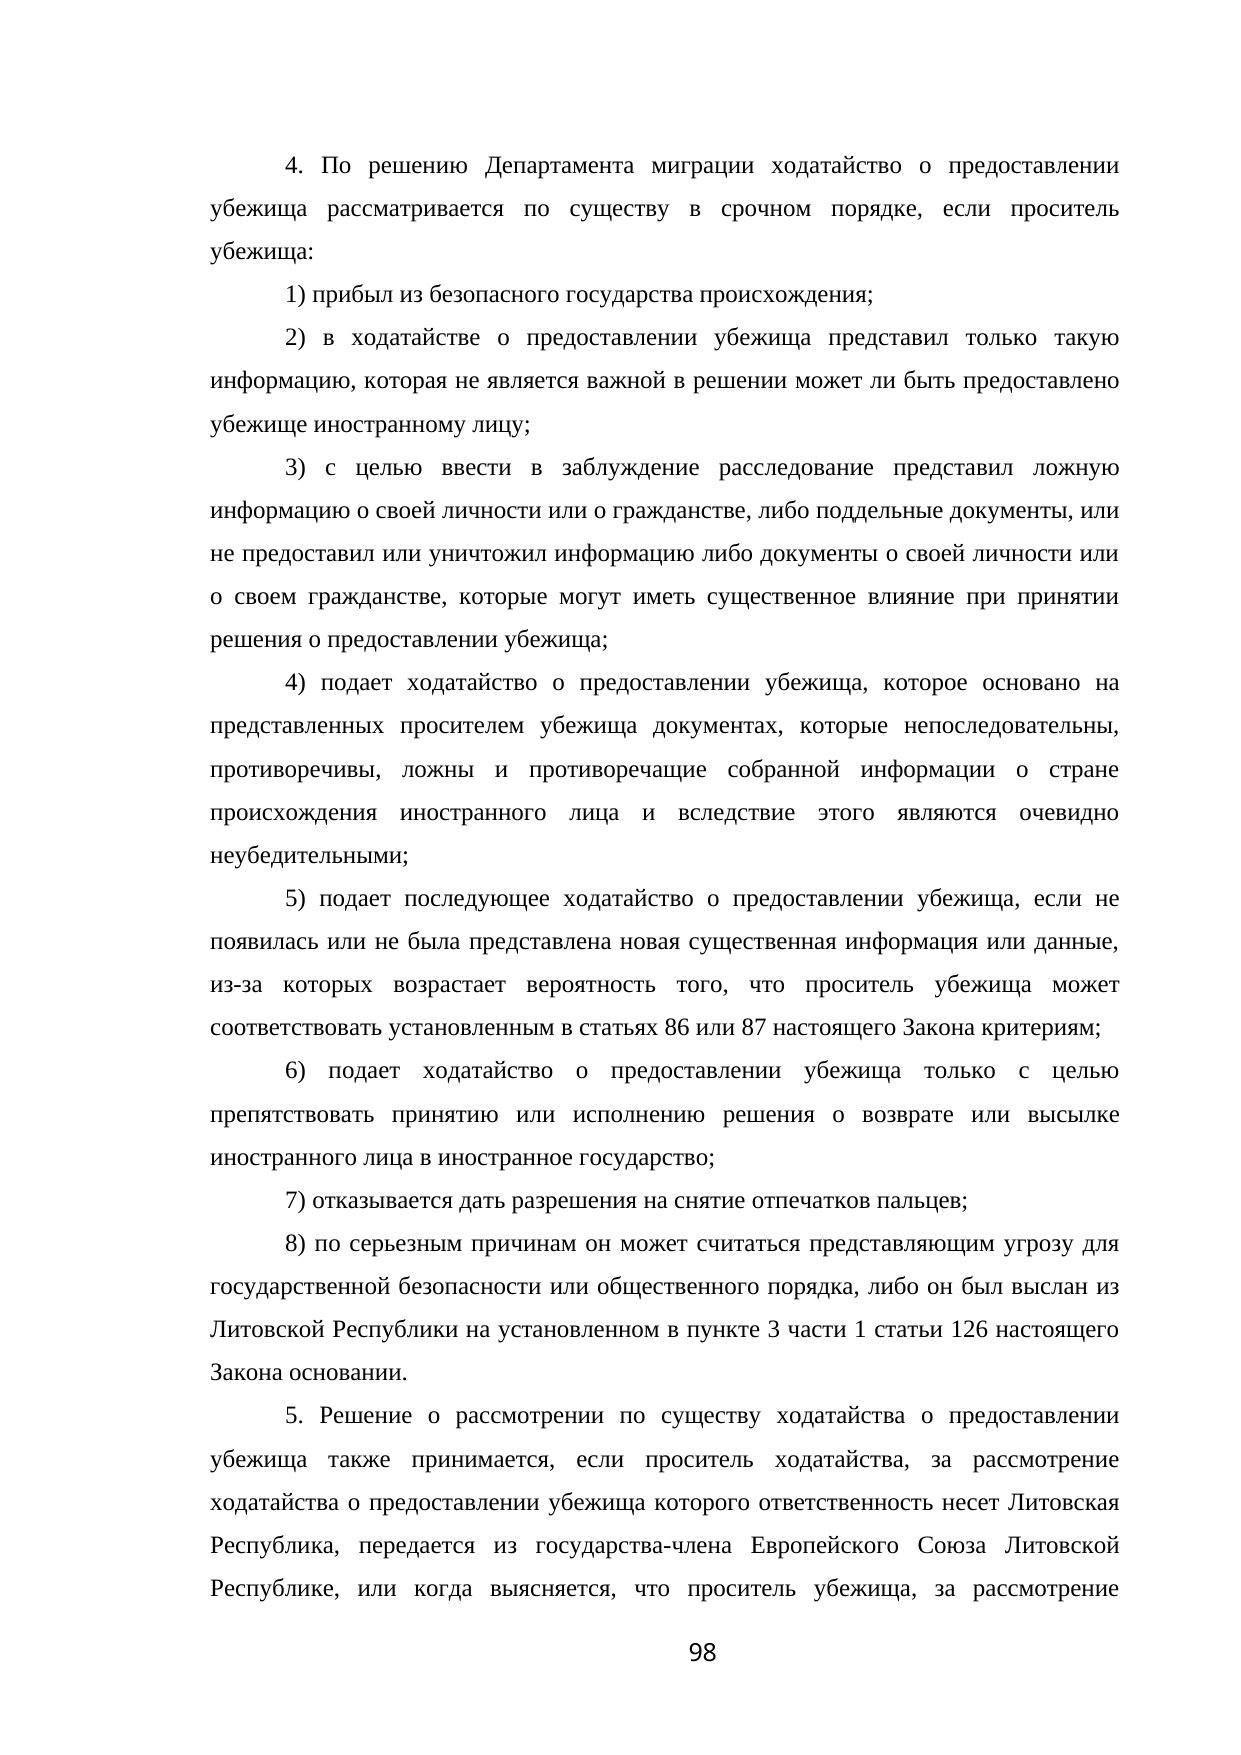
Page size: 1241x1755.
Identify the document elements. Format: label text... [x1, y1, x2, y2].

text 3) с целью ввести в заблуждение расследование представил ложную информацию о своей личности или о гражданстве, либо поддельные документы, или не предоставил или уничтожил информацию либо документы о своей личности или о своем гражданстве, которые могут иметь существенное влияние при принятии решения о предоставлении убежища; [210, 452, 1120, 653]
text 6) подает ходатайство о предоставлении убежища только с целью препятствовать принятию или исполнению решения о возврате или высылке иностранного лица в иностранное государство; [210, 1056, 1120, 1171]
text 4. По решению Департамента миграции ходатайство о предоставлении убежища рассматривается по существу в срочном порядке, если проситель убежища: [210, 150, 1120, 265]
text 5) подает последующее ходатайство о предоставлении убежища, если не появилась или не была представлена новая существенная информация или данные, из-за которых возрастает вероятность того, что проситель убежища может соответствовать установленным в статьях 86 или 87 настоящего Закона критериям; [210, 883, 1120, 1041]
text 2) в ходатайстве о предоставлении убежища представил только такую информацию, которая не является важной в решении может ли быть предоставлено убежище иностранному лицу; [210, 322, 1120, 437]
text 7) отказывается дать разрешения на снятие отпечатков пальцев; [210, 1185, 1120, 1214]
text 1) прибыл из безопасного государства происхождения; [210, 279, 1120, 308]
text 5. Решение о рассмотрении по существу ходатайства о предоставлении убежища также принимается, если проситель ходатайства, за рассмотрение ходатайства о предоставлении убежища которого ответственность несет Литовская Республика, передается из государства-члена Европейского Союза Литовской Республике, или когда выясняется, что проситель убежища, за рассмотрение [210, 1401, 1120, 1602]
text 4) подает ходатайство о предоставлении убежища, которое основано на представленных просителем убежища документах, которые непоследовательны, противоречивы, ложны и противоречащие собранной информации о стране происхождения иностранного лица и вследствие этого являются очевидно неубедительными; [210, 667, 1120, 869]
text 8) по серьезным причинам он может считаться представляющим угрозу для государственной безопасности или общественного порядка, либо он был выслан из Литовской Республики на установленном в пункте 3 части 1 статьи 126 настоящего Закона основании. [210, 1228, 1120, 1386]
